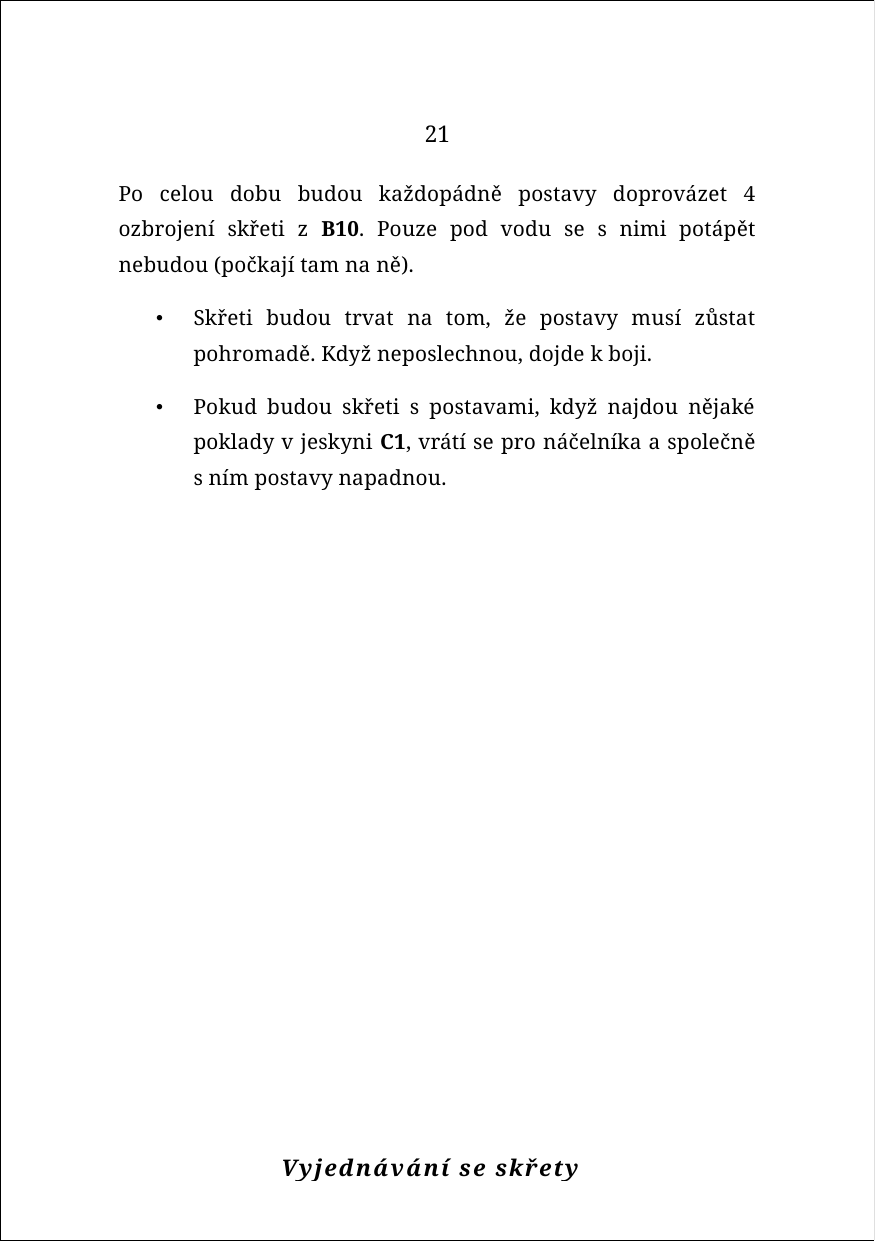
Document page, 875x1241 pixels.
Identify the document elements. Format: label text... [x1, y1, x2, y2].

list Skřeti budou trvat na tom, že postavy musí zůstat pohromadě. Když neposlechnou, dojde k boji. [156, 303, 756, 367]
text Po celou dobu budou každopádně postavy doprovázet 4 ozbrojení skřeti z B10. Pouze pod vodu se s nimi potápět nebudou (počkají tam na ně). [118, 179, 756, 278]
list Pokud budou skřeti s postavami, když najdou nějaké poklady v jeskyni C1, vrátí se pro náčelníka a společně s ním postavy napadnou. [156, 392, 756, 491]
